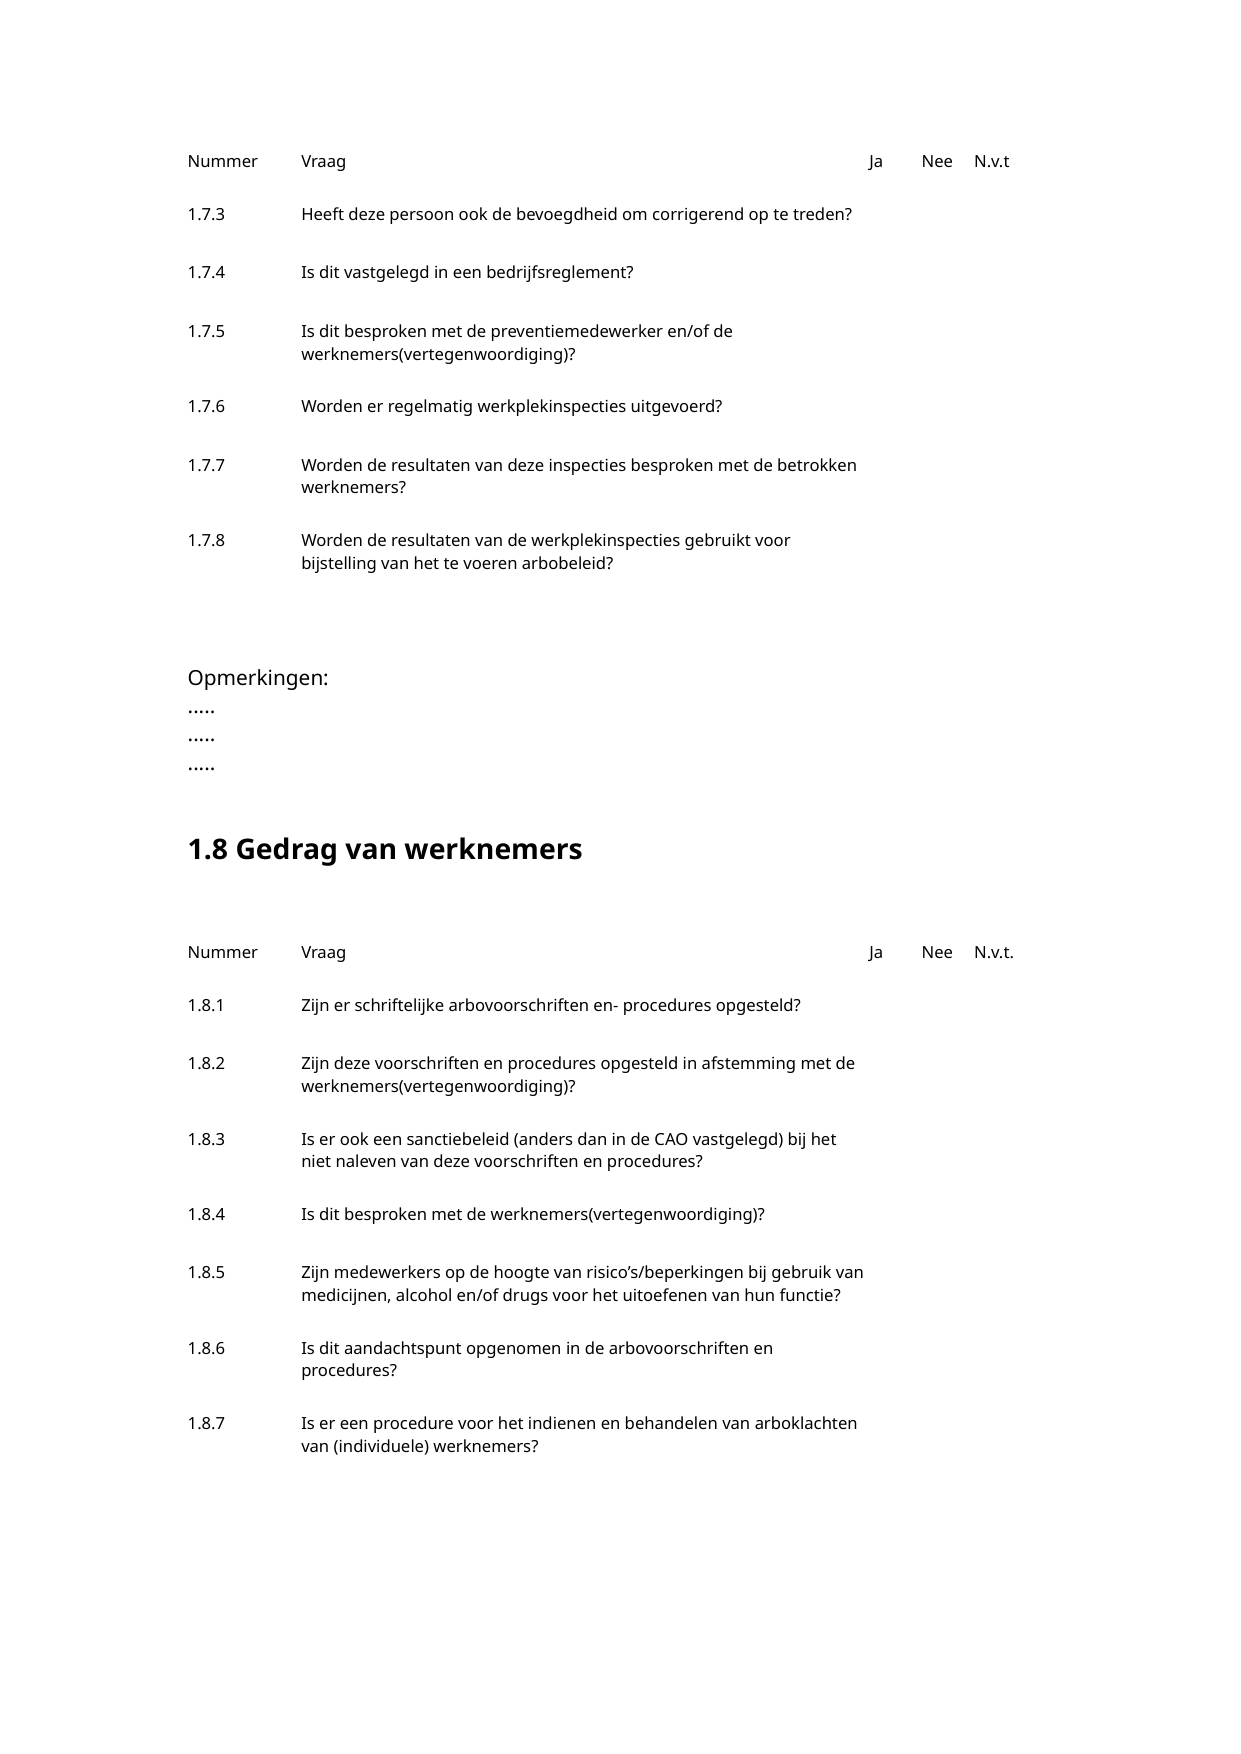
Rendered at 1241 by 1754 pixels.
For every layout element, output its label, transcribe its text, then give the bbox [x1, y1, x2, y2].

text ..... [187, 748, 1053, 776]
table_cell 1.8.6 [188, 1336, 301, 1412]
table_header N.v.t [974, 150, 1053, 203]
table_cell Worden de resultaten van de werkplekinspecties gebruikt voor bijstelling van het te voeren arbobeleid? [301, 529, 869, 604]
table_cell [921, 454, 974, 529]
table_cell 1.7.5 [188, 320, 301, 395]
table_cell [869, 1261, 921, 1336]
table_cell [869, 261, 921, 319]
table_cell Is dit aandachtspunt opgenomen in de arbovoorschriften en procedures? [301, 1336, 869, 1412]
table_cell Is er een procedure voor het indienen en behandelen van arboklachten van (individuele) werknemers? [301, 1412, 869, 1487]
table_cell Heeft deze persoon ook de bevoegdheid om corrigerend op te treden? [301, 203, 869, 261]
table_cell [921, 203, 974, 261]
table_cell 1.7.3 [188, 203, 301, 261]
table_cell [974, 320, 1053, 395]
table_cell [869, 1336, 921, 1412]
table_cell 1.7.4 [188, 261, 301, 319]
table_header Nee [921, 941, 974, 993]
table_cell [974, 395, 1053, 453]
table_header Ja [869, 150, 921, 203]
table_cell [869, 1412, 921, 1487]
table_header N.v.t. [974, 941, 1053, 993]
subtitle 1.8 Gedrag van werknemers [187, 829, 1053, 868]
table_cell [869, 320, 921, 395]
table_cell [974, 454, 1053, 529]
table_cell [921, 993, 974, 1052]
table_cell [869, 203, 921, 261]
table_cell 1.8.3 [188, 1127, 301, 1202]
table_cell [869, 1127, 921, 1202]
table_cell [869, 1203, 921, 1261]
text ..... [187, 691, 1053, 719]
table_cell Is er ook een sanctiebeleid (anders dan in de CAO vastgelegd) bij het niet naleven van deze voorschriften en procedures? [301, 1127, 869, 1202]
table_header Nee [921, 150, 974, 203]
table_header Nummer [188, 941, 301, 993]
table_cell [869, 1052, 921, 1127]
table_header Vraag [301, 150, 869, 203]
table_cell [974, 1127, 1053, 1202]
table_cell [974, 1261, 1053, 1336]
text Opmerkingen: [187, 663, 1053, 691]
table_cell [869, 395, 921, 453]
table_cell [921, 395, 974, 453]
table_cell [974, 1203, 1053, 1261]
table_cell 1.8.2 [188, 1052, 301, 1127]
table_cell [921, 1052, 974, 1127]
table_cell [921, 320, 974, 395]
table_cell Is dit besproken met de werknemers(vertegenwoordiging)? [301, 1203, 869, 1261]
table_cell Zijn deze voorschriften en procedures opgesteld in afstemming met de werknemers(vertegenwoordiging)? [301, 1052, 869, 1127]
table_cell Is dit vastgelegd in een bedrijfsreglement? [301, 261, 869, 319]
table_cell Zijn er schriftelijke arbovoorschriften en- procedures opgesteld? [301, 993, 869, 1052]
table_cell [921, 1336, 974, 1412]
table_cell 1.7.7 [188, 454, 301, 529]
table_cell [869, 454, 921, 529]
table_header Nummer [188, 150, 301, 203]
table_cell [921, 1412, 974, 1487]
table_cell 1.8.7 [188, 1412, 301, 1487]
table_header Vraag [301, 941, 869, 993]
text ..... [187, 719, 1053, 748]
table_cell [974, 203, 1053, 261]
table_cell [974, 1412, 1053, 1487]
table_cell Zijn medewerkers op de hoogte van risico’s/beperkingen bij gebruik van medicijnen, alcohol en/of drugs voor het uitoefenen van hun functie? [301, 1261, 869, 1336]
table_cell [869, 529, 921, 604]
table_cell [974, 993, 1053, 1052]
table_cell [974, 261, 1053, 319]
table_cell 1.8.4 [188, 1203, 301, 1261]
table_cell [974, 1052, 1053, 1127]
table_cell 1.8.1 [188, 993, 301, 1052]
table_cell Worden er regelmatig werkplekinspecties uitgevoerd? [301, 395, 869, 453]
table_cell Worden de resultaten van deze inspecties besproken met de betrokken werknemers? [301, 454, 869, 529]
table_cell [974, 529, 1053, 604]
table_cell 1.8.5 [188, 1261, 301, 1336]
table_cell [921, 261, 974, 319]
table_cell [974, 1336, 1053, 1412]
table_cell [921, 1203, 974, 1261]
table_header Ja [869, 941, 921, 993]
table_cell 1.7.8 [188, 529, 301, 604]
table_cell 1.7.6 [188, 395, 301, 453]
table_cell [921, 1127, 974, 1202]
table_cell Is dit besproken met de preventiemedewerker en/of de werknemers(vertegenwoordiging)? [301, 320, 869, 395]
table_cell [869, 993, 921, 1052]
table_cell [921, 1261, 974, 1336]
table_cell [921, 529, 974, 604]
